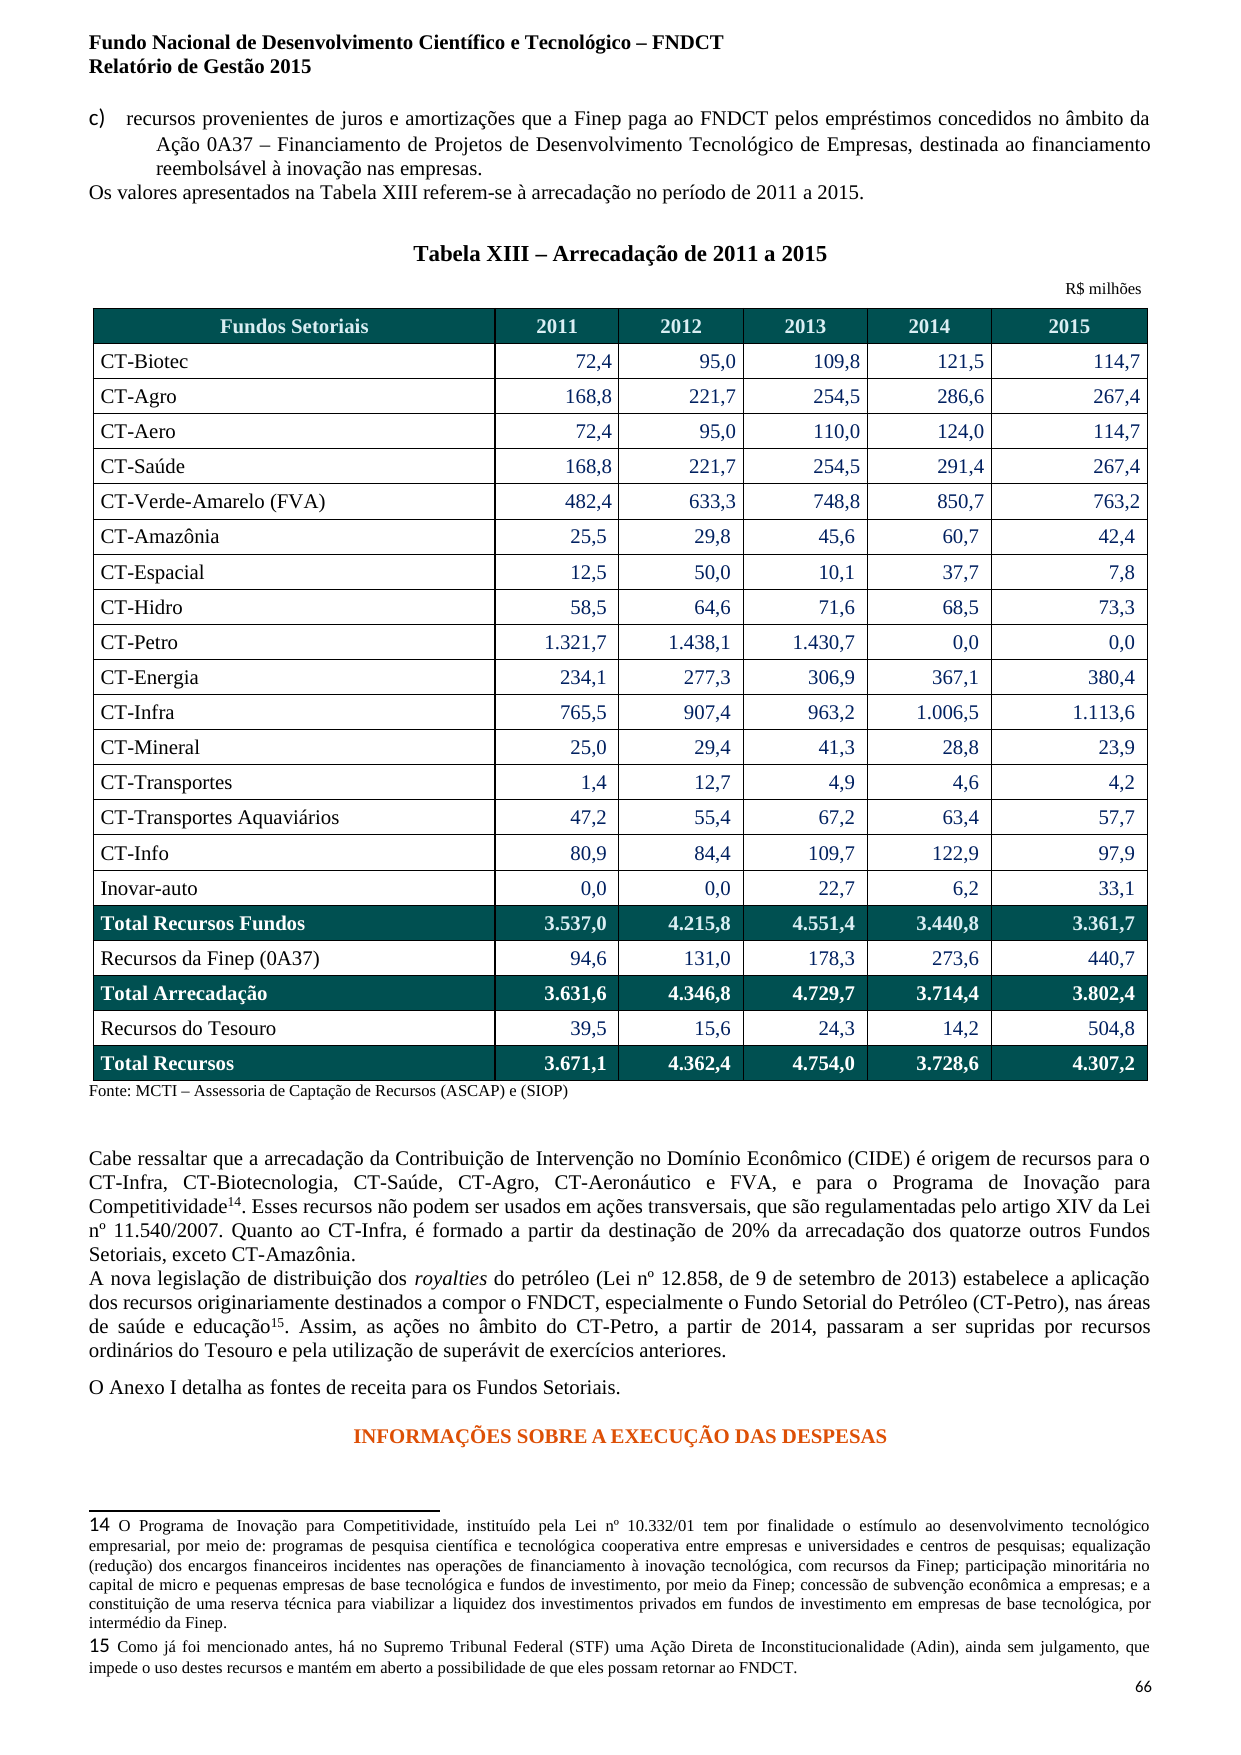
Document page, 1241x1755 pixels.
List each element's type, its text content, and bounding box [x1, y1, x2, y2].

table_cell 57,7 [992, 800, 1147, 834]
table_cell 504,8 [992, 1011, 1147, 1045]
table_cell 168,8 [496, 449, 618, 483]
table_header 2011 [496, 309, 618, 343]
table_cell CT-Infra [94, 695, 494, 729]
text O Anexo I detalha as fontes de receita para os Fundos Setoriais. [89, 1375, 1152, 1399]
table_cell 633,3 [619, 484, 743, 518]
table_cell 1.430,7 [744, 625, 867, 659]
table_cell 33,1 [992, 871, 1147, 904]
table_cell 131,0 [619, 941, 743, 975]
table_cell 39,5 [496, 1011, 618, 1045]
table_cell 25,0 [496, 730, 618, 764]
table_cell 3.440,8 [868, 906, 991, 940]
table_cell 3.361,7 [992, 906, 1147, 940]
table_cell 60,7 [868, 520, 991, 553]
table_cell 367,1 [868, 660, 991, 694]
table_header 2013 [744, 309, 867, 343]
table_cell 850,7 [868, 484, 991, 518]
table_cell 97,9 [992, 835, 1147, 869]
table_cell 1.321,7 [496, 625, 618, 659]
table_cell 29,4 [619, 730, 743, 764]
table_cell 277,3 [619, 660, 743, 694]
table_cell 254,5 [744, 449, 867, 483]
subtitle INFORMAÇÕES SOBRE A EXECUÇÃO DAS DESPESAS [89, 1424, 1152, 1448]
table_cell 748,8 [744, 484, 867, 518]
table_cell CT-Hidro [94, 590, 494, 624]
table_cell 1.006,5 [868, 695, 991, 729]
table_header 2014 [868, 309, 991, 343]
table_cell 29,8 [619, 520, 743, 553]
table_cell 4.729,7 [744, 976, 867, 1010]
table_cell 3.728,6 [868, 1046, 991, 1080]
table_cell 963,2 [744, 695, 867, 729]
table_cell 47,2 [496, 800, 618, 834]
table_cell 6,2 [868, 871, 991, 904]
table_cell 4,9 [744, 765, 867, 799]
table_cell 0,0 [619, 871, 743, 904]
table_cell 121,5 [868, 344, 991, 378]
table_cell 4.215,8 [619, 906, 743, 940]
table_cell 4.346,8 [619, 976, 743, 1010]
table_cell 763,2 [992, 484, 1147, 518]
text A nova legislação de distribuição dos royalties do petróleo (Lei nº 12.858, de 9 de setembro de 2013) estabelece a aplicação dos recursos originariamente destinados a compor o FNDCT, especialmente o Fundo Setorial do Petróleo (CT-Petro), nas áreas de saúde e educação. Assim, as ações no âmbito do CT-Petro, a partir de 2014, passaram a ser supridas por recursos ordinários do Tesouro e pela utilização de superávit de exercícios anteriores. [89, 1266, 1152, 1362]
table_cell 24,3 [744, 1011, 867, 1045]
table_cell 4.307,2 [992, 1046, 1147, 1080]
table_cell 55,4 [619, 800, 743, 834]
table_cell 221,7 [619, 449, 743, 483]
table_cell CT-Transportes Aquaviários [94, 800, 494, 834]
table_header 2012 [619, 309, 743, 343]
table_header Fundos Setoriais [94, 309, 494, 343]
table_cell Recursos da Finep (0A37) [94, 941, 494, 975]
table_cell 254,5 [744, 379, 867, 413]
table_cell 178,3 [744, 941, 867, 975]
table_cell 4,2 [992, 765, 1147, 799]
table_cell 68,5 [868, 590, 991, 624]
text Como já foi mencionado antes, há no Supremo Tribunal Federal (STF) uma Ação Direta de Inconstitucionalidade (Adin), ainda sem julgamento, que impede o uso destes recursos e mantém em aberto a possibilidade de que eles possam retornar ao FNDCT. [89, 1632, 1152, 1677]
table_cell 22,7 [744, 871, 867, 904]
table_cell 440,7 [992, 941, 1147, 975]
table_cell Recursos do Tesouro [94, 1011, 494, 1045]
table_cell 50,0 [619, 555, 743, 589]
table_cell 765,5 [496, 695, 618, 729]
table_cell 267,4 [992, 449, 1147, 483]
table_cell 42,4 [992, 520, 1147, 553]
table_cell 114,7 [992, 414, 1147, 448]
table_cell 1.438,1 [619, 625, 743, 659]
table_cell 907,4 [619, 695, 743, 729]
table_cell 380,4 [992, 660, 1147, 694]
table_cell 7,8 [992, 555, 1147, 589]
table_cell 168,8 [496, 379, 618, 413]
table_header 2015 [992, 309, 1147, 343]
table_cell 67,2 [744, 800, 867, 834]
table_cell Total Recursos [94, 1046, 494, 1080]
table_cell 291,4 [868, 449, 991, 483]
table_cell Inovar-auto [94, 871, 494, 904]
list recursos provenientes de juros e amortizações que a Finep paga ao FNDCT pelos empréstimos concedidos no âmbito da Ação 0A37 – Financiamento de Projetos de Desenvolvimento Tecnológico de Empresas, destinada ao financiamento reembolsável à inovação nas empresas. [89, 103, 1152, 179]
table_cell CT-Amazônia [94, 520, 494, 553]
table_cell 1,4 [496, 765, 618, 799]
text O Programa de Inovação para Competitividade, instituído pela Lei nº 10.332/01 tem por finalidade o estímulo ao desenvolvimento tecnológico empresarial, por meio de: programas de pesquisa científica e tecnológica cooperativa entre empresas e universidades e centros de pesquisas; equalização (redução) dos encargos financeiros incidentes nas operações de financiamento à inovação tecnológica, com recursos da Finep; participação minoritária no capital de micro e pequenas empresas de base tecnológica e fundos de investimento, por meio da Finep; concessão de subvenção econômica a empresas; e a constituição de uma reserva técnica para viabilizar a liquidez dos investimentos privados em fundos de investimento em empresas de base tecnológica, por intermédio da Finep. [89, 1511, 1152, 1632]
table_cell 4.362,4 [619, 1046, 743, 1080]
table_cell 122,9 [868, 835, 991, 869]
table_cell 58,5 [496, 590, 618, 624]
table_cell 64,6 [619, 590, 743, 624]
table_cell CT-Espacial [94, 555, 494, 589]
table_cell 306,9 [744, 660, 867, 694]
table_cell 109,7 [744, 835, 867, 869]
table_cell 3.802,4 [992, 976, 1147, 1010]
table_cell 72,4 [496, 344, 618, 378]
table_cell CT-Petro [94, 625, 494, 659]
table_cell 4.754,0 [744, 1046, 867, 1080]
table_cell 10,1 [744, 555, 867, 589]
table_cell Total Arrecadação [94, 976, 494, 1010]
text Cabe ressaltar que a arrecadação da Contribuição de Intervenção no Domínio Econômico (CIDE) é origem de recursos para o CT-Infra, CT-Biotecnologia, CT-Saúde, CT-Agro, CT-Aeronáutico e FVA, e para o Programa de Inovação para Competitividade. Esses recursos não podem ser usados em ações transversais, que são regulamentadas pelo artigo XIV da Lei nº 11.540/2007. Quanto ao CT-Infra, é formado a partir da destinação de 20% da arrecadação dos quatorze outros Fundos Setoriais, exceto CT-Amazônia. [89, 1146, 1152, 1266]
table_cell Total Recursos Fundos [94, 906, 494, 940]
text Os valores apresentados na Tabela XIII referem-se à arrecadação no período de 2011 a 2015. [89, 179, 1152, 204]
table_cell CT-Agro [94, 379, 494, 413]
table_cell 124,0 [868, 414, 991, 448]
table_cell 4,6 [868, 765, 991, 799]
table_cell 94,6 [496, 941, 618, 975]
table_cell 37,7 [868, 555, 991, 589]
table_cell 45,6 [744, 520, 867, 553]
table_cell 80,9 [496, 835, 618, 869]
table_cell 109,8 [744, 344, 867, 378]
text Tabela XIII – Arrecadação de 2011 a 2015 [89, 240, 1152, 267]
table_cell 15,6 [619, 1011, 743, 1045]
table_cell 72,4 [496, 414, 618, 448]
text Fonte: MCTI – Assessoria de Captação de Recursos (ASCAP) e (SIOP) [89, 1081, 1152, 1100]
table_cell 234,1 [496, 660, 618, 694]
table_cell 84,4 [619, 835, 743, 869]
table_cell 25,5 [496, 520, 618, 553]
table_cell 482,4 [496, 484, 618, 518]
table_cell 12,5 [496, 555, 618, 589]
table_cell 221,7 [619, 379, 743, 413]
table_cell 273,6 [868, 941, 991, 975]
table_cell 73,3 [992, 590, 1147, 624]
table_cell 95,0 [619, 344, 743, 378]
table_cell 63,4 [868, 800, 991, 834]
table_cell CT-Aero [94, 414, 494, 448]
table_cell CT-Saúde [94, 449, 494, 483]
text R$ milhões [886, 279, 1152, 298]
table_cell 3.671,1 [496, 1046, 618, 1080]
table_cell 1.113,6 [992, 695, 1147, 729]
table_cell 41,3 [744, 730, 867, 764]
table_cell CT-Transportes [94, 765, 494, 799]
table_cell 28,8 [868, 730, 991, 764]
table_cell 0,0 [496, 871, 618, 904]
table_cell 0,0 [868, 625, 991, 659]
table_cell 114,7 [992, 344, 1147, 378]
table_cell CT-Energia [94, 660, 494, 694]
table_cell CT-Biotec [94, 344, 494, 378]
table_cell 3.714,4 [868, 976, 991, 1010]
table_cell CT-Info [94, 835, 494, 869]
table_cell 3.537,0 [496, 906, 618, 940]
table_cell 12,7 [619, 765, 743, 799]
table_cell 95,0 [619, 414, 743, 448]
table_cell CT-Verde-Amarelo (FVA) [94, 484, 494, 518]
table_cell 4.551,4 [744, 906, 867, 940]
table_cell 267,4 [992, 379, 1147, 413]
table_cell 71,6 [744, 590, 867, 624]
table_cell 0,0 [992, 625, 1147, 659]
table_cell 110,0 [744, 414, 867, 448]
table_cell CT-Mineral [94, 730, 494, 764]
table_cell 23,9 [992, 730, 1147, 764]
table_cell 286,6 [868, 379, 991, 413]
table_cell 14,2 [868, 1011, 991, 1045]
table_cell 3.631,6 [496, 976, 618, 1010]
